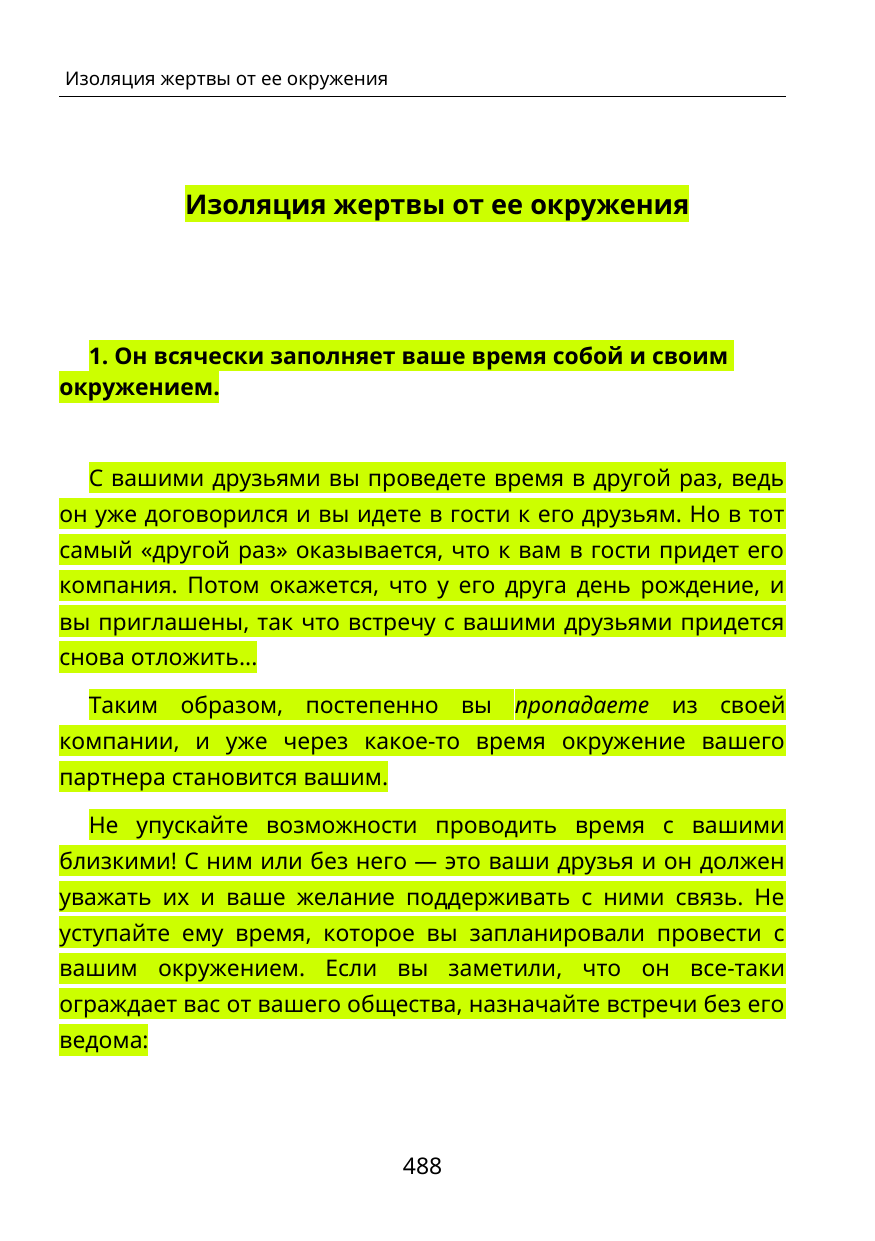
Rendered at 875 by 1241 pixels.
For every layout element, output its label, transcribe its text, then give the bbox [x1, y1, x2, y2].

text С вашими друзьями вы проведете время в другой раз, ведь он уже договорился и вы идете в гости к его друзьям. Но в тот самый «другой раз» оказывается, что к вам в гости придет его компания. Потом окажется, что у его друга день рождение, и вы приглашены, так что встречу с вашими друзьями придется снова отложить... [59, 462, 786, 673]
text Не упускайте возможности проводить время с вашими близкими! С ним или без него — это ваши друзья и он должен уважать их и ваше желание поддерживать с ними связь. Не уступайте ему время, которое вы запланировали провести с вашим окружением. Если вы заметили, что он все-таки ограждает вас от вашего общества, назначайте встречи без его ведома: [59, 809, 786, 1056]
subtitle Изоляция жертвы от ее окружения [59, 185, 786, 222]
text Таким образом, постепенно вы пропадаете из своей компании, и уже через какое-то время окружение вашего партнера становится вашим. [59, 689, 786, 792]
subtitle 1. Он всячески заполняет ваше время собой и своим окружением. [59, 340, 786, 403]
